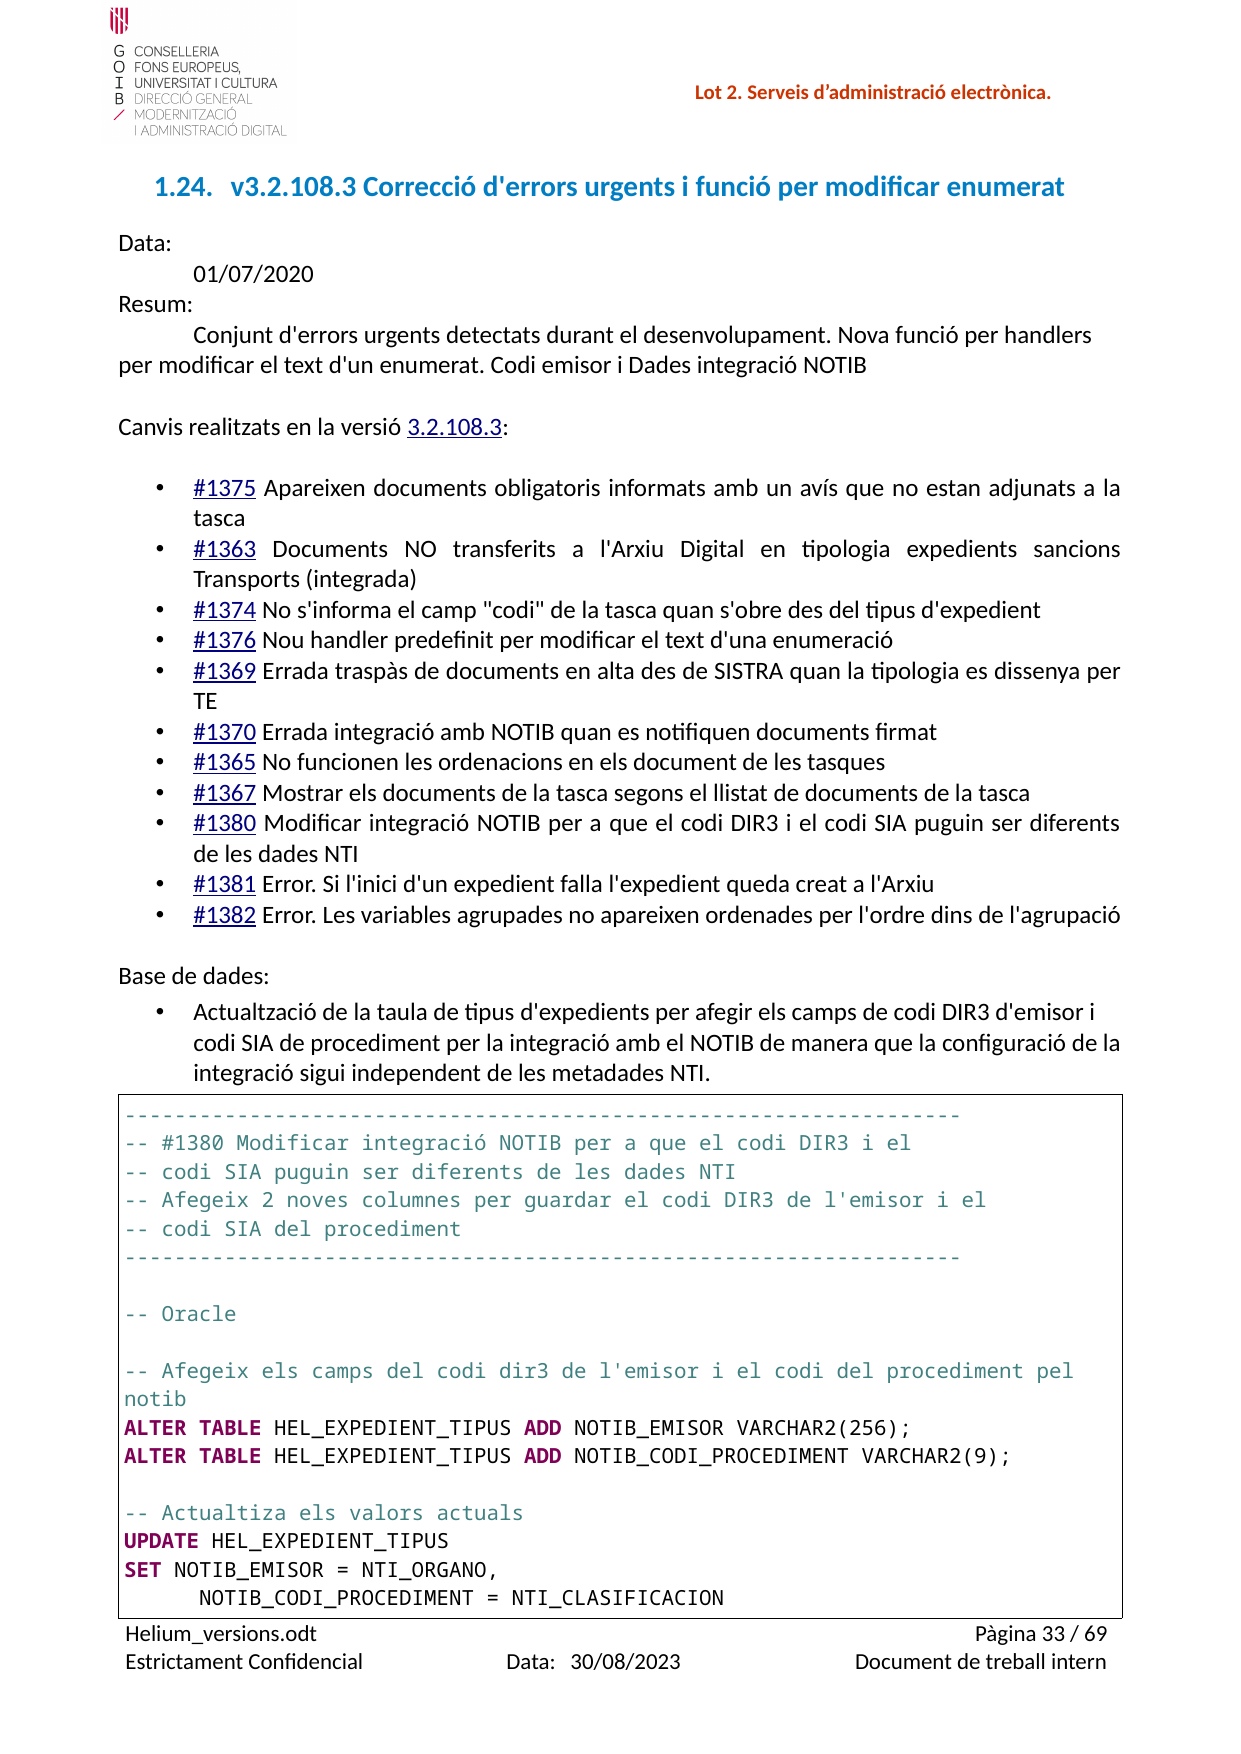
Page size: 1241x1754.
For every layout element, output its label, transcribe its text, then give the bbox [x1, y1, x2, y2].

list #1376 Nou handler predefinit per modificar el text d'una enumeració [156, 624, 1122, 655]
list #1375 Apareixen documents obligatoris informats amb un avís que no estan adjunats a la tasca [156, 472, 1122, 533]
list #1369 Errada traspàs de documents en alta des de SISTRA quan la tipologia es dissenya per TE [156, 655, 1122, 716]
text Conjunt d'errors urgents detectats durant el desenvolupament. Nova funció per handlers per modificar el text d'un enumerat. Codi emisor i Dades integració NOTIB [118, 319, 1122, 380]
list #1367 Mostrar els documents de la tasca segons el llistat de documents de la tasca [156, 777, 1122, 807]
text Base de dades: [118, 960, 1122, 991]
picture [100, 0, 297, 144]
list #1370 Errada integració amb NOTIB quan es notifiquen documents firmat [156, 716, 1122, 746]
subtitle v3.2.108.3 Correcció d'errors urgents i funció per modificar enumerat [153, 168, 1122, 204]
table_header ------------------------------------------------------------------- -- #1380 Modificar integració NOTIB per a que el codi DIR3 i el -- codi SIA puguin ser diferents de les dades NTI -- Afegeix 2 noves columnes per guardar el codi DIR3 de l'emisor i el -- codi SIA del procediment ------------------------------------------------------------------- -- Oracle -- Afegeix els camps del codi dir3 de l'emisor i el codi del procediment pel notib ALTER TABLE HEL_EXPEDIENT_TIPUS ADD NOTIB_EMISOR VARCHAR2(256); ALTER TABLE HEL_EXPEDIENT_TIPUS ADD NOTIB_CODI_PROCEDIMENT VARCHAR2(9); -- Actualtiza els valors actuals UPDATE HEL_EXPEDIENT_TIPUS SET NOTIB_EMISOR = NTI_ORGANO, NOTIB_CODI_PROCEDIMENT = NTI_CLASIFICACION [119, 1095, 1122, 1617]
text 01/07/2020 [118, 258, 1122, 289]
list #1374 No s'informa el camp "codi" de la tasca quan s'obre des del tipus d'expedient [156, 594, 1122, 624]
list #1382 Error. Les variables agrupades no apareixen ordenades per l'ordre dins de l'agrupació [156, 899, 1122, 929]
list #1380 Modificar integració NOTIB per a que el codi DIR3 i el codi SIA puguin ser diferents de les dades NTI [156, 807, 1122, 868]
text Canvis realitzats en la versió 3.2.108.3: [118, 411, 1122, 441]
text Resum: [118, 289, 1122, 319]
text Data: [118, 228, 1122, 258]
list #1363 Documents NO transferits a l'Arxiu Digital en tipologia expedients sancions Transports (integrada) [156, 533, 1122, 594]
list #1381 Error. Si l'inici d'un expedient falla l'expedient queda creat a l'Arxiu [156, 868, 1122, 899]
list Actualtzació de la taula de tipus d'expedients per afegir els camps de codi DIR3 d'emisor i codi SIA de procediment per la integració amb el NOTIB de manera que la configuració de la integració sigui independent de les metadades NTI. [156, 997, 1122, 1088]
list #1365 No funcionen les ordenacions en els document de les tasques [156, 746, 1122, 777]
